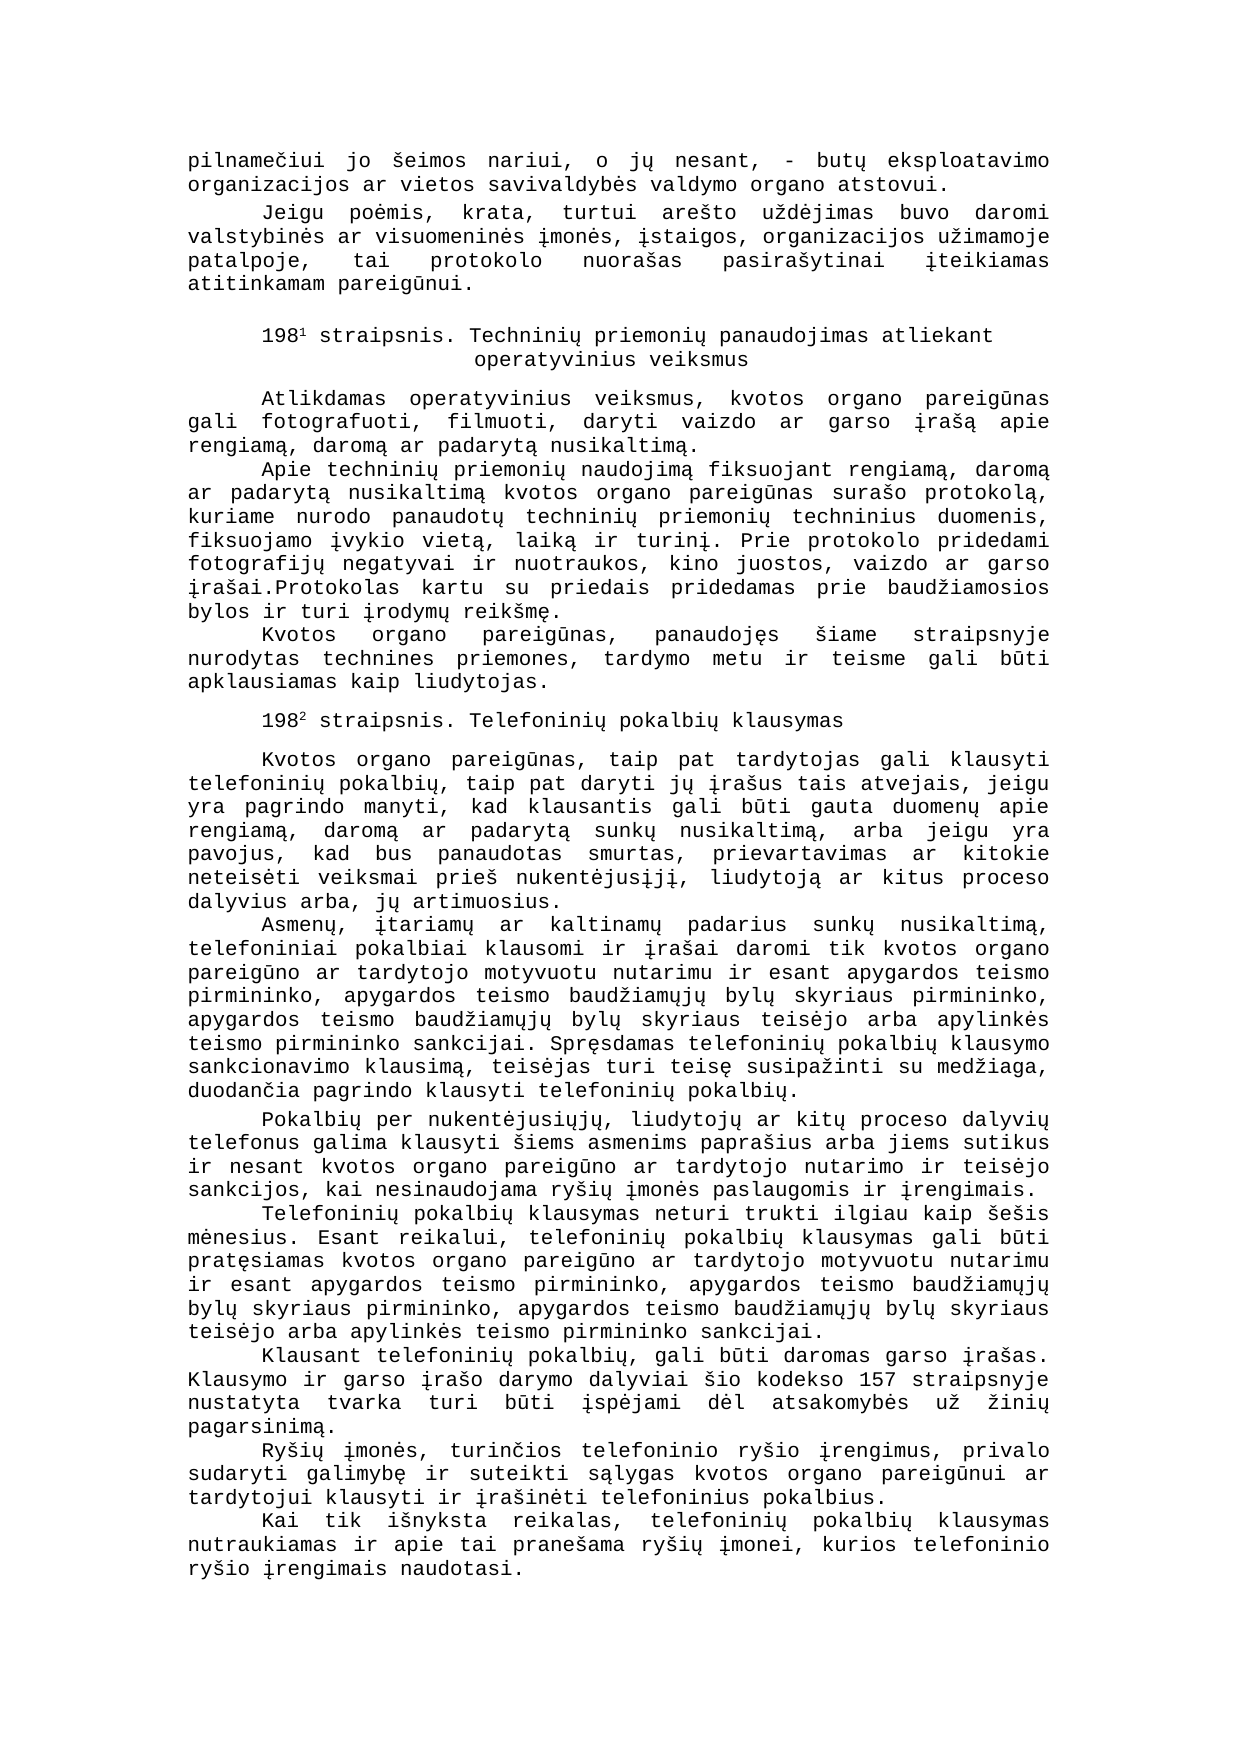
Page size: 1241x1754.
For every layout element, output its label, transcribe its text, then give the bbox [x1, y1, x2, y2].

text Atlikdamas operatyvinius veiksmus, kvotos organo pareigūnas gali fotografuoti, filmuoti, daryti vaizdo ar garso įrašą apie rengiamą, daromą ar padarytą nusikaltimą. [187, 388, 1050, 459]
text Klausant telefoninių pokalbių, gali būti daromas garso įrašas. Klausymo ir garso įrašo darymo dalyviai šio kodekso 157 straipsnyje nustatyta tvarka turi būti įspėjami dėl atsakomybės už žinių pagarsinimą. [187, 1345, 1050, 1439]
text 1981 straipsnis. Techninių priemonių panaudojimas atliekant [261, 326, 1050, 349]
text Kai tik išnyksta reikalas, telefoninių pokalbių klausymas nutraukiamas ir apie tai pranešama ryšių įmonei, kurios telefoninio ryšio įrengimais naudotasi. [187, 1511, 1050, 1581]
text Telefoninių pokalbių klausymas neturi trukti ilgiau kaip šešis mėnesius. Esant reikalui, telefoninių pokalbių klausymas gali būti pratęsiamas kvotos organo pareigūno ar tardytojo motyvuotu nutarimu ir esant apygardos teismo pirmininko, apygardos teismo baudžiamųjų bylų skyriaus pirmininko, apygardos teismo baudžiamųjų bylų skyriaus teisėjo arba apylinkės teismo pirmininko sankcijai. [187, 1203, 1050, 1345]
text Apie techninių priemonių naudojimą fiksuojant rengiamą, daromą ar padarytą nusikaltimą kvotos organo pareigūnas surašo protokolą, kuriame nurodo panaudotų techninių priemonių techninius duomenis, fiksuojamo įvykio vietą, laiką ir turinį. Prie protokolo pridedami fotografijų negatyvai ir nuotraukos, kino juostos, vaizdo ar garso įrašai.Protokolas kartu su priedais pridedamas prie baudžiamosios bylos ir turi įrodymų reikšmę. [187, 459, 1050, 624]
text operatyvinius veiksmus [261, 349, 1050, 373]
text Ryšių įmonės, turinčios telefoninio ryšio įrengimus, privalo sudaryti galimybę ir suteikti sąlygas kvotos organo pareigūnui ar tardytojui klausyti ir įrašinėti telefoninius pokalbius. [187, 1439, 1050, 1511]
text 1982 straipsnis. Telefoninių pokalbių klausymas [187, 710, 1050, 734]
text Kvotos organo pareigūnas, taip pat tardytojas gali klausyti telefoninių pokalbių, taip pat daryti jų įrašus tais atvejais, jeigu yra pagrindo manyti, kad klausantis gali būti gauta duomenų apie rengiamą, daromą ar padarytą sunkų nusikaltimą, arba jeigu yra pavojus, kad bus panaudotas smurtas, prievartavimas ar kitokie neteisėti veiksmai prieš nukentėjusįjį, liudytoją ar kitus proceso dalyvius arba, jų artimuosius. [187, 749, 1050, 914]
text Pokalbių per nukentėjusiųjų, liudytojų ar kitų proceso dalyvių telefonus galima klausyti šiems asmenims paprašius arba jiems sutikus ir nesant kvotos organo pareigūno ar tardytojo nutarimo ir teisėjo sankcijos, kai nesinaudojama ryšių įmonės paslaugomis ir įrengimais. [187, 1108, 1050, 1203]
text Asmenų, įtariamų ar kaltinamų padarius sunkų nusikaltimą, telefoniniai pokalbiai klausomi ir įrašai daromi tik kvotos organo pareigūno ar tardytojo motyvuotu nutarimu ir esant apygardos teismo pirmininko, apygardos teismo baudžiamųjų bylų skyriaus pirmininko, apygardos teismo baudžiamųjų bylų skyriaus teisėjo arba apylinkės teismo pirmininko sankcijai. Spręsdamas telefoninių pokalbių klausymo sankcionavimo klausimą, teisėjas turi teisę susipažinti su medžiaga, duodančia pagrindo klausyti telefoninių pokalbių. [187, 914, 1050, 1103]
text pilnamečiui jo šeimos nariui, o jų nesant, - butų eksploatavimo organizacijos ar vietos savivaldybės valdymo organo atstovui. [187, 150, 1050, 197]
text Jeigu poėmis, krata, turtui arešto uždėjimas buvo daromi valstybinės ar visuomeninės įmonės, įstaigos, organizacijos užimamoje patalpoje, tai protokolo nuorašas pasirašytinai įteikiamas atitinkamam pareigūnui. [187, 202, 1050, 297]
text Kvotos organo pareigūnas, panaudojęs šiame straipsnyje nurodytas technines priemones, tardymo metu ir teisme gali būti apklausiamas kaip liudytojas. [187, 624, 1050, 695]
